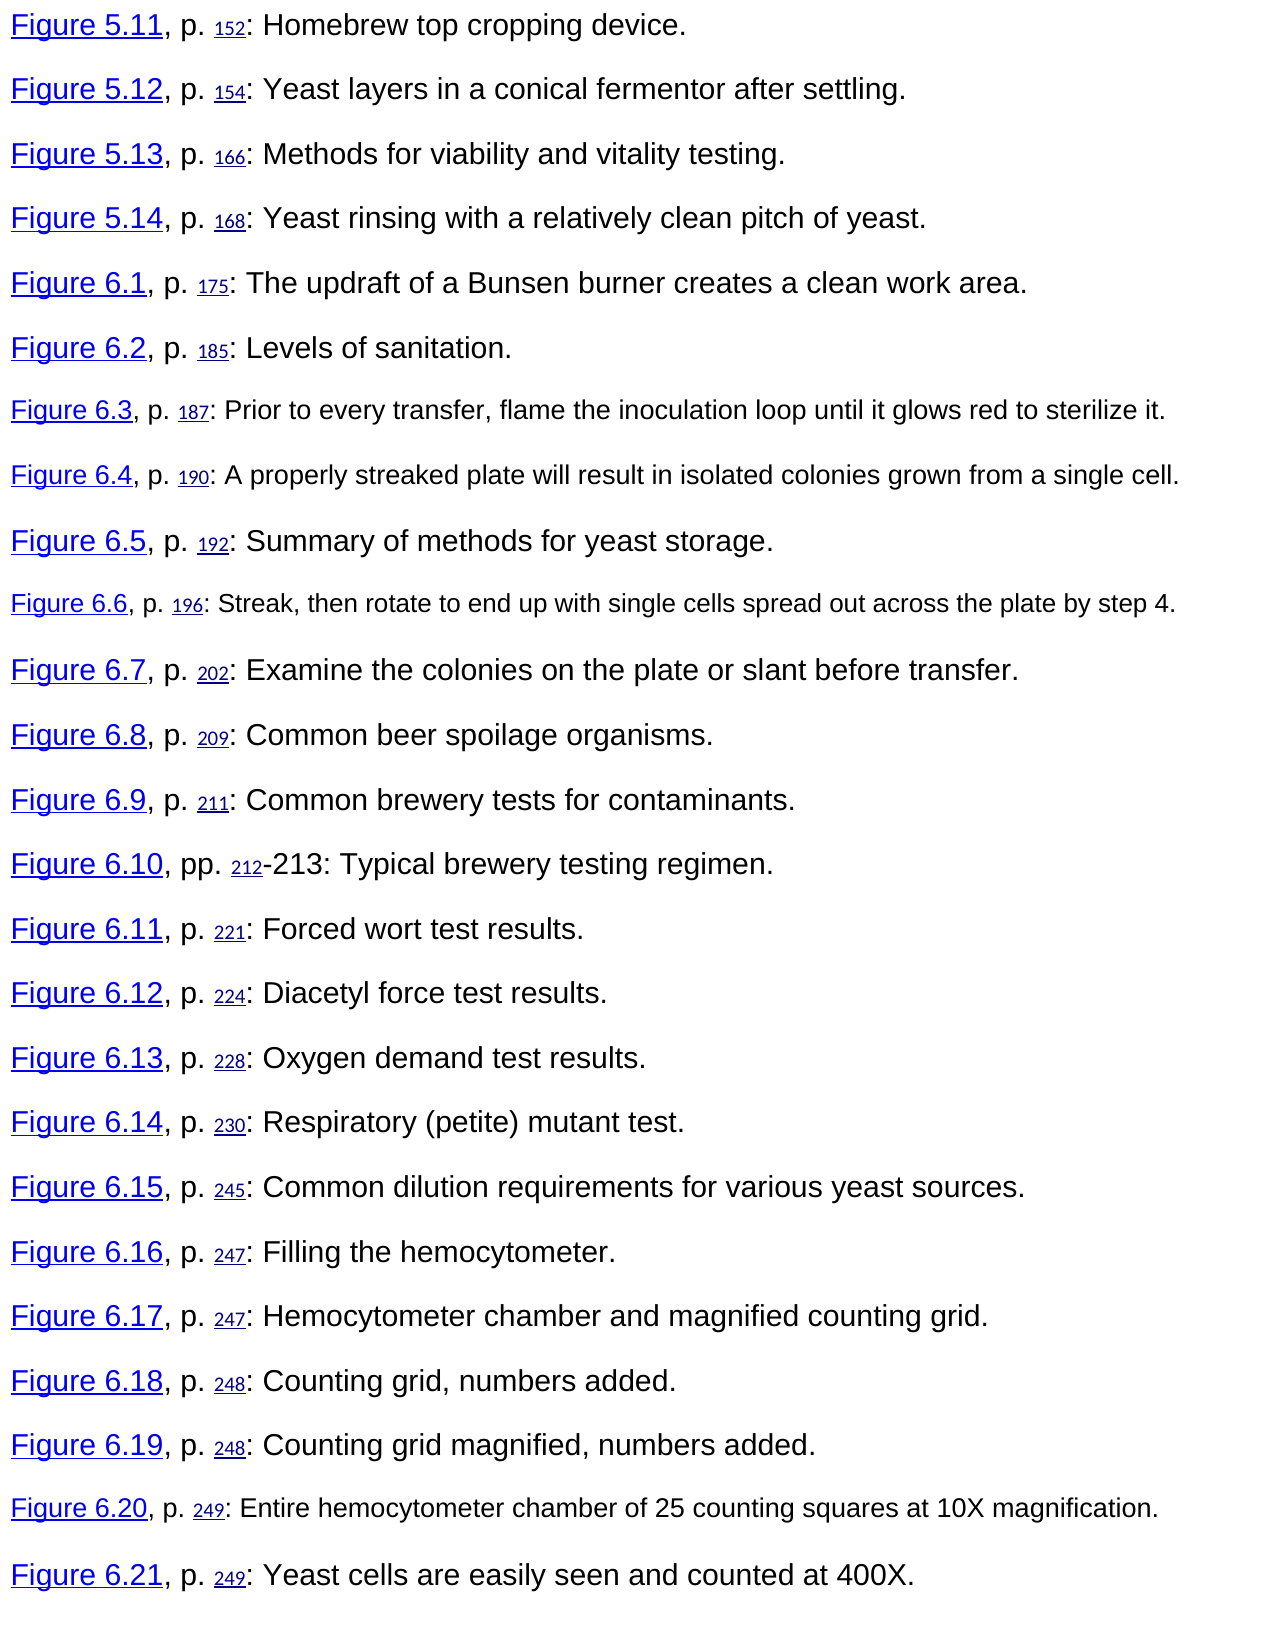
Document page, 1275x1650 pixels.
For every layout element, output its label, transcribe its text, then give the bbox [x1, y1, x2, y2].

text Figure 6.12, p. 224: Diacetyl force test results. [10, 975, 1214, 1010]
text Figure 6.9, p. 211: Common brewery tests for contaminants. [10, 782, 1214, 816]
text Figure 6.4, p. 190: A properly streaked plate will result in isolated colonies grown from a single cell. [10, 459, 1214, 490]
text Figure 6.11, p. 221: Forced wort test results. [10, 911, 1214, 946]
text Figure 6.7, p. 202: Examine the colonies on the plate or slant before transfer. [10, 652, 1214, 687]
text Figure 6.8, p. 209: Common beer spoilage organisms. [10, 717, 1214, 752]
text Figure 6.15, p. 245: Common dilution requirements for various yeast sources. [10, 1169, 1214, 1204]
text Figure 6.21, p. 249: Yeast cells are easily seen and counted at 400X. [10, 1557, 1214, 1591]
text Figure 6.17, p. 247: Hemocytometer chamber and magnified counting grid. [10, 1298, 1214, 1333]
text Figure 6.19, p. 248: Counting grid magnified, numbers added. [10, 1427, 1214, 1462]
text Figure 6.20, p. 249: Entire hemocytometer chamber of 25 counting squares at 10X magnification. [10, 1492, 1214, 1523]
text Figure 6.2, p. 185: Levels of sanitation. [10, 329, 1214, 364]
text Figure 6.18, p. 248: Counting grid, numbers added. [10, 1363, 1214, 1398]
text Figure 6.1, p. 175: The updraft of a Bunsen burner creates a clean work area. [10, 265, 1214, 300]
text Figure 5.13, p. 166: Methods for viability and vitality testing. [10, 136, 1214, 171]
text Figure 6.5, p. 192: Summary of methods for yeast storage. [10, 523, 1214, 558]
text Figure 5.11, p. 152: Homebrew top cropping device. [10, 7, 1214, 41]
text Figure 6.3, p. 187: Prior to every transfer, flame the inoculation loop until it glows red to sterilize it. [10, 394, 1214, 425]
text Figure 6.10, pp. 212-213: Typical brewery testing regimen. [10, 846, 1214, 881]
text Figure 6.16, p. 247: Filling the hemocytometer. [10, 1234, 1214, 1268]
text Figure 5.12, p. 154: Yeast layers in a conical fermentor after settling. [10, 71, 1214, 106]
text Figure 5.14, p. 168: Yeast rinsing with a relatively clean pitch of yeast. [10, 200, 1214, 235]
text Figure 6.6, p. 196: Streak, then rotate to end up with single cells spread out across the plate by step 4. [10, 588, 1214, 618]
text Figure 6.13, p. 228: Oxygen demand test results. [10, 1040, 1214, 1075]
text Figure 6.14, p. 230: Respiratory (petite) mutant test. [10, 1104, 1214, 1139]
